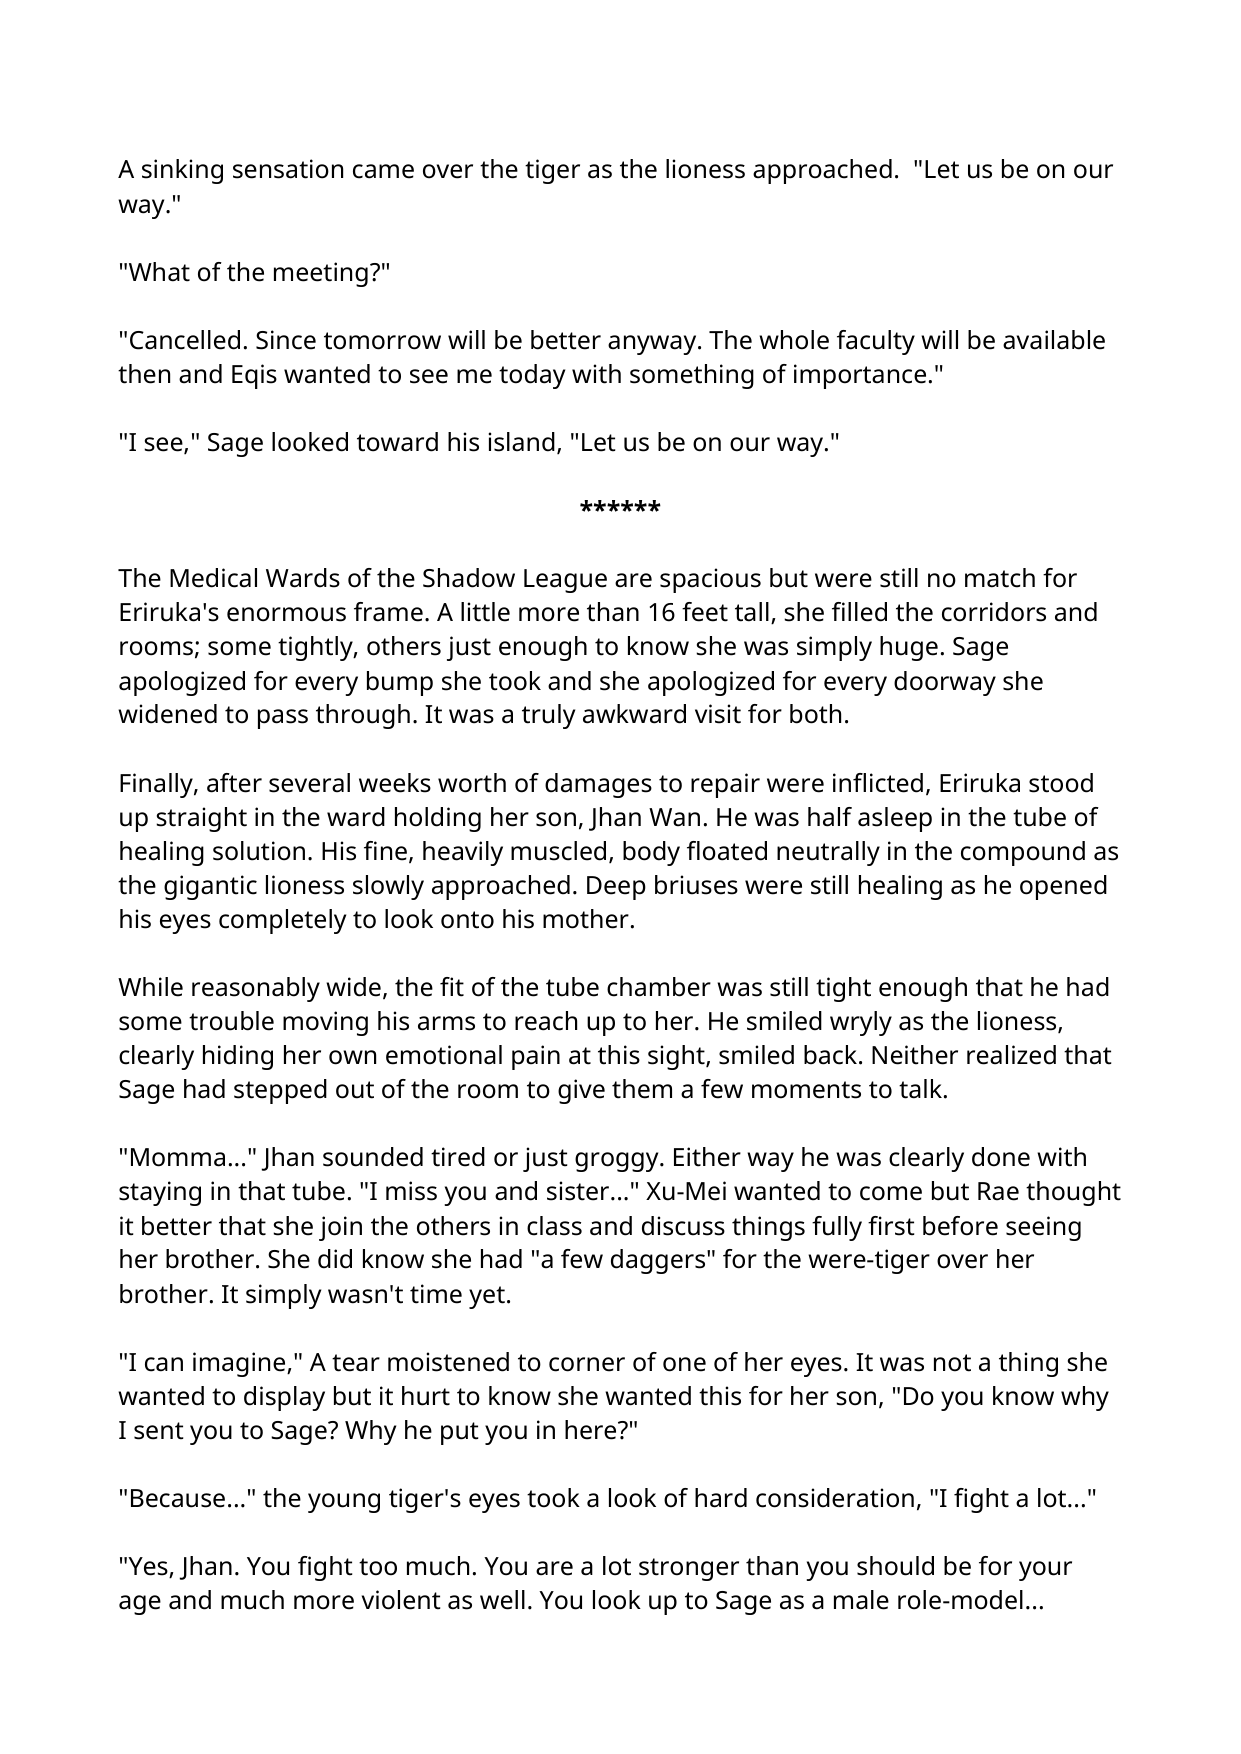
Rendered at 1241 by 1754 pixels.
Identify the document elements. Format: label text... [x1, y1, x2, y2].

text "Cancelled. Since tomorrow will be better anyway. The whole faculty will be available then and Eqis wanted to see me today with something of importance." [118, 322, 1122, 391]
text "I can imagine," A tear moistened to corner of one of her eyes. It was not a thing she wanted to display but it hurt to know she wanted this for her son, "Do you know why I sent you to Sage? Why he put you in here?" [118, 1344, 1122, 1447]
text Finally, after several weeks worth of damages to repair were inflicted, Eriruka stood up straight in the ward holding her son, Jhan Wan. He was half asleep in the tube of healing solution. His fine, heavily muscled, body floated neutrally in the compound as the gigantic lioness slowly approached. Deep briuses were still healing as he opened his eyes completely to look onto his mother. [118, 765, 1122, 936]
text "What of the meeting?" [118, 254, 1122, 288]
text "I see," Sage looked toward his island, "Let us be on our way." [118, 425, 1122, 459]
text "Momma..." Jhan sounded tired or just groggy. Either way he was clearly done with staying in that tube. "I miss you and sister..." Xu-Mei wanted to come but Rae thought it better that she join the others in class and discuss things fully first before seeing her brother. She did know she had "a few daggers" for the were-tiger over her brother. It simply wasn't time yet. [118, 1140, 1122, 1310]
text The Medical Wards of the Shadow League are spacious but were still no match for Eriruka's enormous frame. A little more than 16 feet tall, she filled the corridors and rooms; some tightly, others just enough to know she was simply huge. Sage apologized for every bump she took and she apologized for every doorway she widened to pass through. It was a truly awkward visit for both. [118, 561, 1122, 731]
text A sinking sensation came over the tiger as the lioness approached. "Let us be on our way." [118, 152, 1122, 220]
text "Because..." the young tiger's eyes took a look of hard consideration, "I fight a lot..." [118, 1481, 1122, 1515]
text While reasonably wide, the fit of the tube chamber was still tight enough that he had some trouble moving his arms to reach up to her. He smiled wryly as the lioness, clearly hiding her own emotional pain at this sight, smiled back. Neither realized that Sage had stepped out of the room to give them a few moments to talk. [118, 970, 1122, 1106]
text "Yes, Jhan. You fight too much. You are a lot stronger than you should be for your age and much more violent as well. You look up to Sage as a male role-model... [118, 1549, 1122, 1617]
text ****** [118, 493, 1122, 527]
